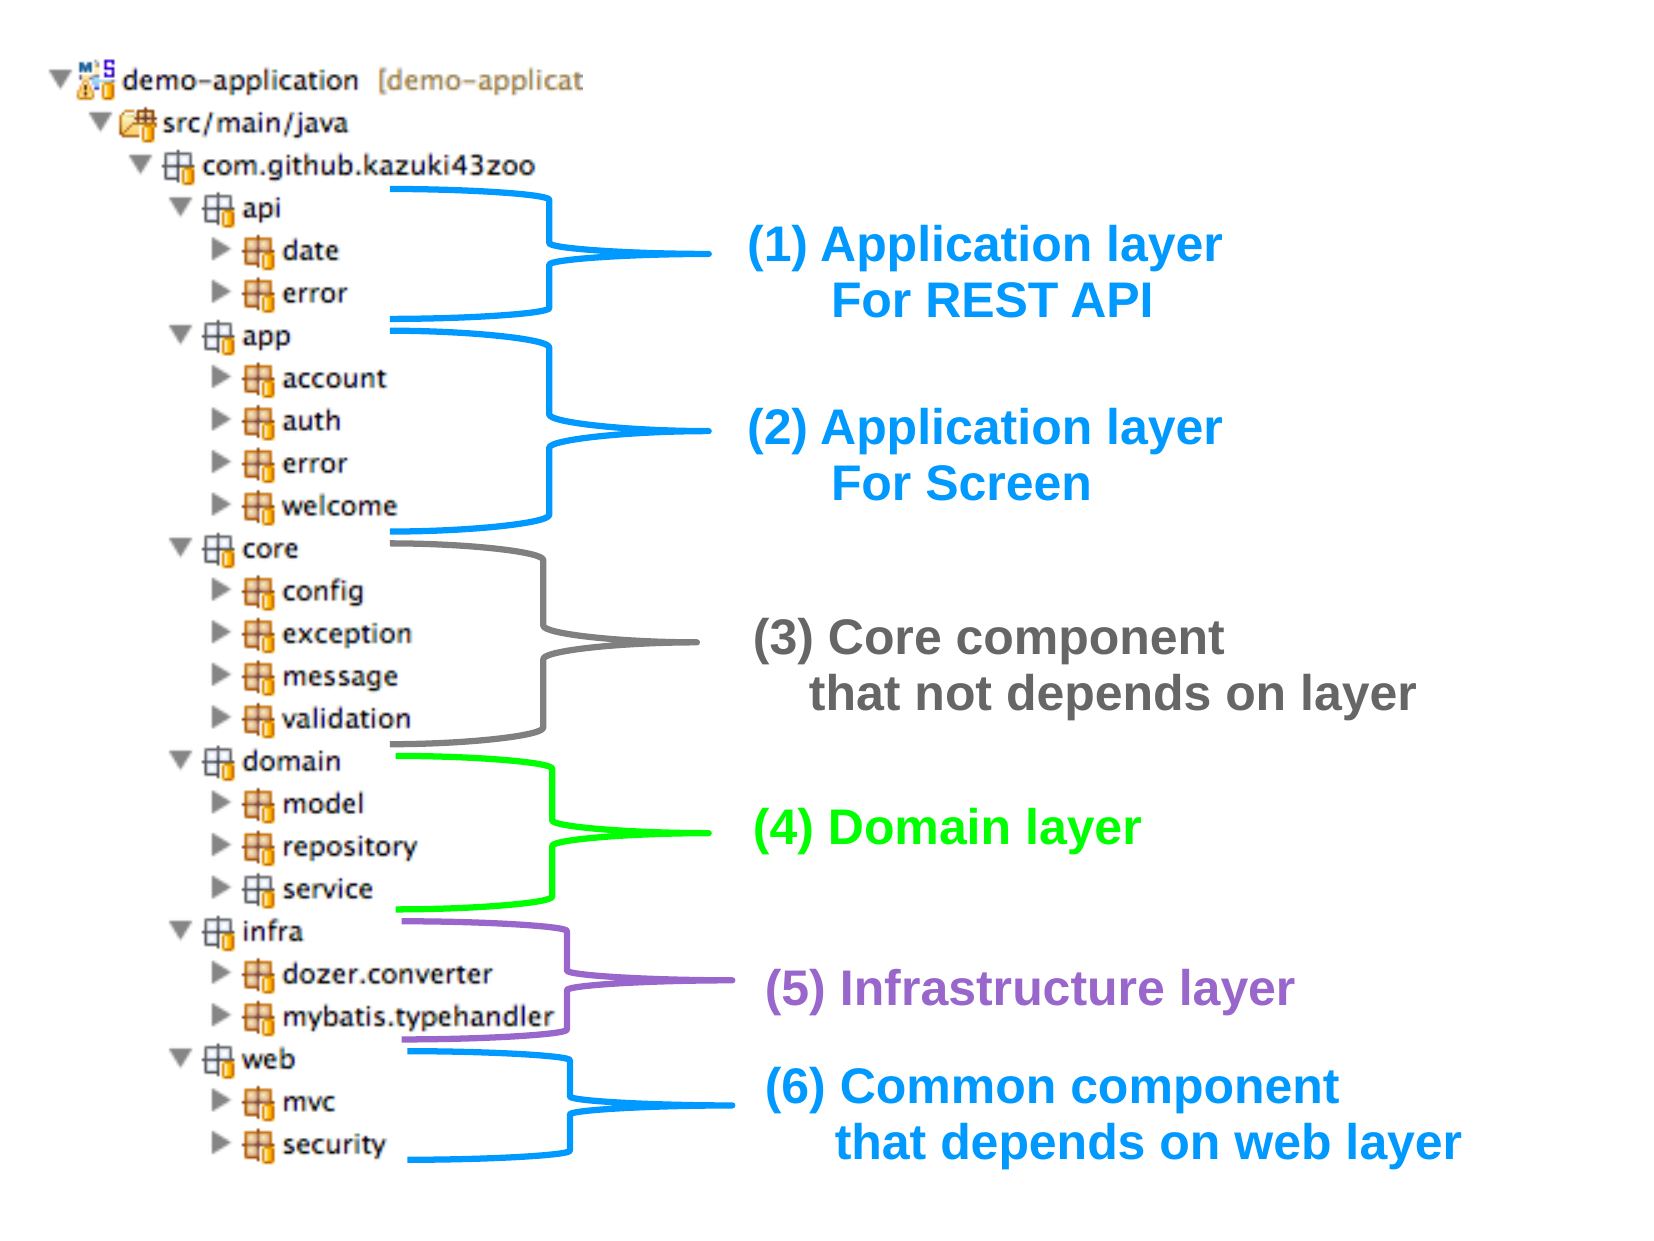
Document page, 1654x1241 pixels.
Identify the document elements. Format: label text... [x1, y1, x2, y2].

text_box (1) Application layer For REST API [732, 208, 1300, 336]
text_box (4) Domain layer [738, 791, 1158, 863]
picture [35, 58, 583, 1172]
text_box (3) Core component that not depends on layer [738, 602, 1433, 729]
text_box (6) Common component that depends on web layer [750, 1051, 1478, 1178]
text_box (2) Application layer For Screen [732, 392, 1300, 519]
text_box (5) Infrastructure layer [750, 953, 1311, 1024]
